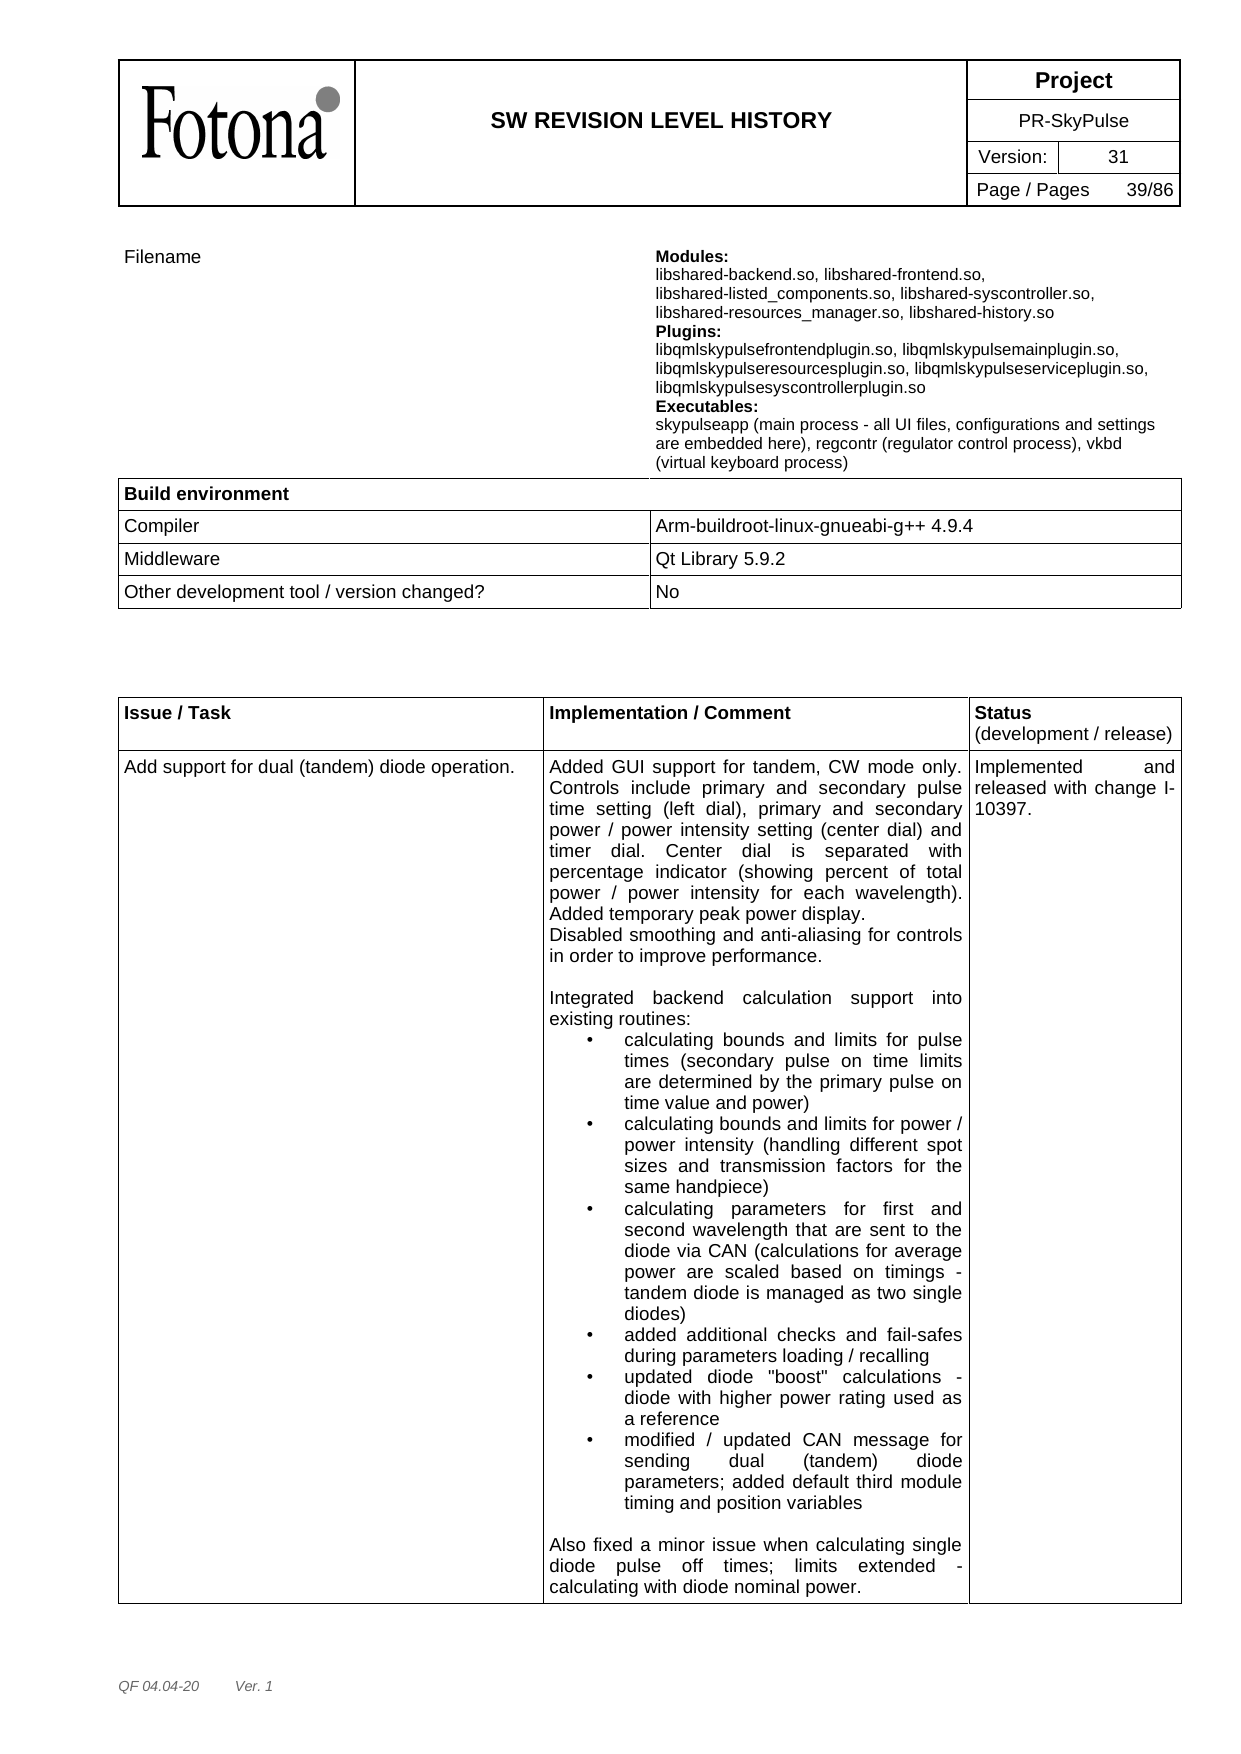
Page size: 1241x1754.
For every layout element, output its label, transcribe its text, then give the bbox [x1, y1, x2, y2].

table_cell Add support for dual (tandem) diode operation. [119, 751, 543, 1603]
table_cell Qt Library 5.9.2 [651, 544, 1181, 575]
table_header Issue / Task [119, 698, 543, 750]
table_cell Added GUI support for tandem, CW mode only. Controls include primary and secondary pulse time setting (left dial), primary and secondary power / power intensity setting (center dial) and timer dial. Center dial is separated with percentage indicator (showing percent of total power / power intensity for each wavelength). Added temporary peak power display. Disabled smoothing and anti-aliasing for controls in order to improve performance. Integrated backend calculation support into existing routines: calculating bounds and limits for pulse times (secondary pulse on time limits are determined by the primary pulse on time value and power) calculating bounds and limits for power / power intensity (handling different spot sizes and transmission factors for the same handpiece) calculating parameters for first and second wavelength that are sent to the diode via CAN (calculations for average power are scaled based on timings - tandem diode is managed as two single diodes) added additional checks and fail-safes during parameters loading / recalling updated diode "boost" calculations - diode with higher power rating used as a reference modified / updated CAN message for sending dual (tandem) diode parameters; added default third module timing and position variables Also fixed a minor issue when calculating single diode pulse off times; limits extended - calculating with diode nominal power. [544, 751, 968, 1603]
table_cell Other development tool / version changed? [119, 576, 649, 608]
table_cell Compiler [119, 511, 649, 543]
table_cell Middleware [119, 544, 649, 575]
table_header Status (development / release) [970, 698, 1181, 750]
table_cell Arm-buildroot-linux-gnueabi-g++ 4.9.4 [651, 511, 1181, 543]
table_cell Implemented and released with change I-10397. [970, 751, 1181, 1603]
table_cell No [651, 576, 1181, 608]
table_cell Build environment [119, 479, 1181, 510]
table_cell Filename [118, 241, 649, 478]
table_cell Modules: libshared-backend.so, libshared-frontend.so, libshared-listed_components.so, libshared-syscontroller.so, libshared-resources_manager.so, libshared-history.so Plugins: libqmlskypulsefrontendplugin.so, libqmlskypulsemainplugin.so, libqmlskypulseresourcesplugin.so, libqmlskypulseserviceplugin.so, libqmlskypulsesyscontrollerplugin.so Executables: skypulseapp (main process - all UI files, configurations and settings are embedded here), regcontr (regulator control process), vkbd (virtual keyboard process) [650, 241, 1181, 478]
table_header Implementation / Comment [544, 698, 968, 750]
